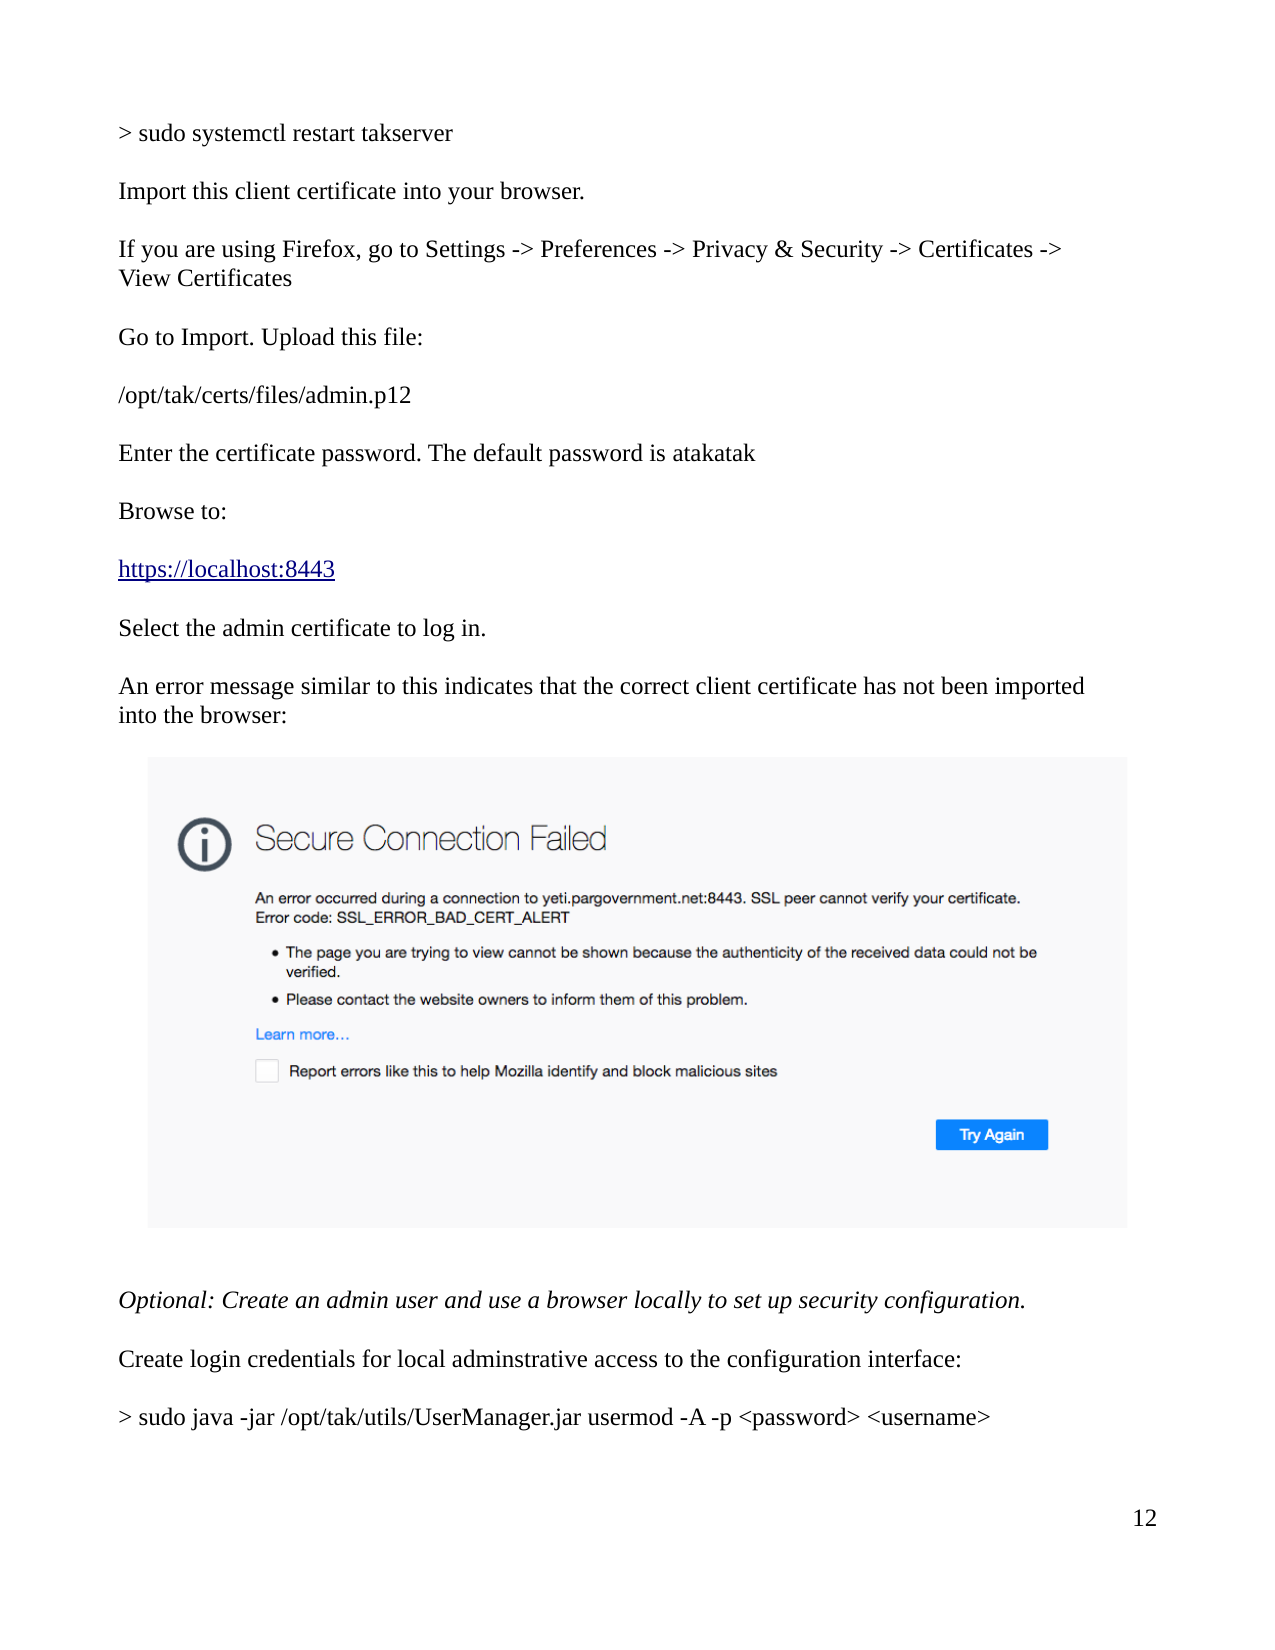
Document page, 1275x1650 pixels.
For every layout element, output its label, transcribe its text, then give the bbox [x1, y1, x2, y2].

text Create login credentials for local adminstrative access to the configuration interface: [118, 1344, 1098, 1372]
text https://localhost:8443 [118, 554, 1098, 583]
text /opt/tak/certs/files/admin.p12 [118, 380, 1098, 408]
text Optional: Create an admin user and use a browser locally to set up security configuration. [118, 1286, 1098, 1314]
text > sudo systemctl restart takserver [118, 118, 1098, 147]
text Go to Import. Upload this file: [118, 322, 1098, 350]
text Import this client certificate into your browser. [118, 176, 1098, 205]
picture [147, 757, 1128, 1228]
text Enter the certificate password. The default password is atakatak [118, 438, 1098, 467]
text An error message similar to this indicates that the correct client certificate has not been imported into the browser: [118, 671, 1098, 728]
text If you are using Firefox, go to Settings -> Preferences -> Privacy & Security -> Certificates -> View Certificates [118, 234, 1098, 292]
text Select the admin certificate to log in. [118, 613, 1098, 641]
text > sudo java -jar /opt/tak/utils/UserManager.jar usermod -A -p <password> <username> [118, 1402, 1098, 1431]
text Browse to: [118, 496, 1098, 525]
